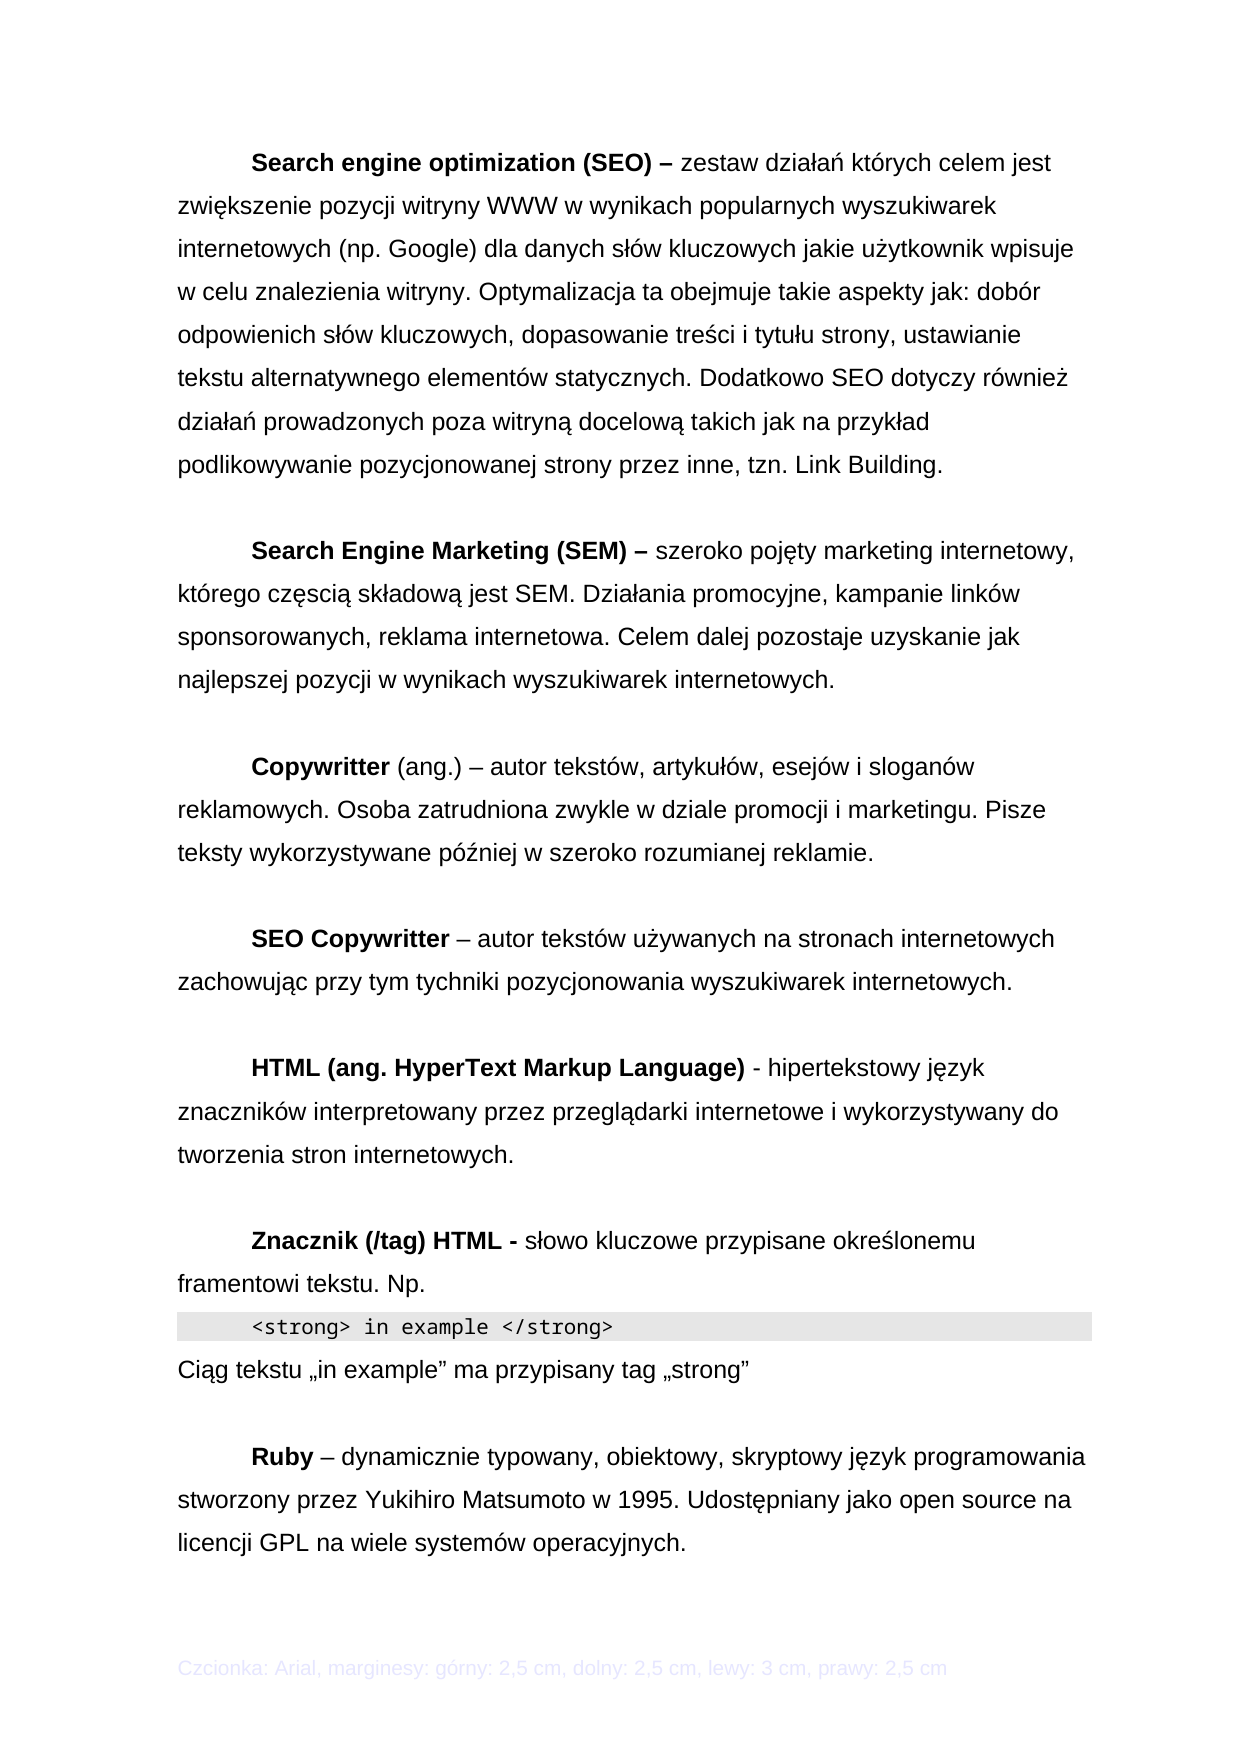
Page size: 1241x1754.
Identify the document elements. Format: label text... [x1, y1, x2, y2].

text Ciąg tekstu „in example” ma przypisany tag „strong” [177, 1355, 1092, 1384]
text HTML (ang. HyperText Markup Language) - hipertekstowy język znaczników interpretowany przez przeglądarki internetowe i wykorzystywany do tworzenia stron internetowych. [177, 1053, 1092, 1168]
text Search Engine Marketing (SEM) – szeroko pojęty marketing internetowy, którego częscią składową jest SEM. Działania promocyjne, kampanie linków sponsorowanych, reklama internetowa. Celem dalej pozostaje uzyskanie jak najlepszej pozycji w wynikach wyszukiwarek internetowych. [177, 536, 1092, 694]
text Search engine optimization (SEO) – zestaw działań których celem jest zwiększenie pozycji witryny WWW w wynikach popularnych wyszukiwarek internetowych (np. Google) dla danych słów kluczowych jakie użytkownik wpisuje w celu znalezienia witryny. Optymalizacja ta obejmuje takie aspekty jak: dobór odpowienich słów kluczowych, dopasowanie treści i tytułu strony, ustawianie tekstu alternatywnego elementów statycznych. Dodatkowo SEO dotyczy również działań prowadzonych poza witryną docelową takich jak na przykład podlikowywanie pozycjonowanej strony przez inne, tzn. Link Building. [177, 148, 1092, 478]
text Znacznik (/tag) HTML - słowo kluczowe przypisane określonemu framentowi tekstu. Np. [177, 1226, 1092, 1298]
text <strong> in example </strong> [177, 1312, 1092, 1341]
text Ruby – dynamicznie typowany, obiektowy, skryptowy język programowania stworzony przez Yukihiro Matsumoto w 1995. Udostępniany jako open source na licencji GPL na wiele systemów operacyjnych. [177, 1442, 1092, 1557]
text SEO Copywritter – autor tekstów używanych na stronach internetowych zachowując przy tym tychniki pozycjonowania wyszukiwarek internetowych. [177, 924, 1092, 996]
text Copywritter (ang.) – autor tekstów, artykułów, esejów i sloganów reklamowych. Osoba zatrudniona zwykle w dziale promocji i marketingu. Pisze teksty wykorzystywane później w szeroko rozumianej reklamie. [177, 751, 1092, 866]
